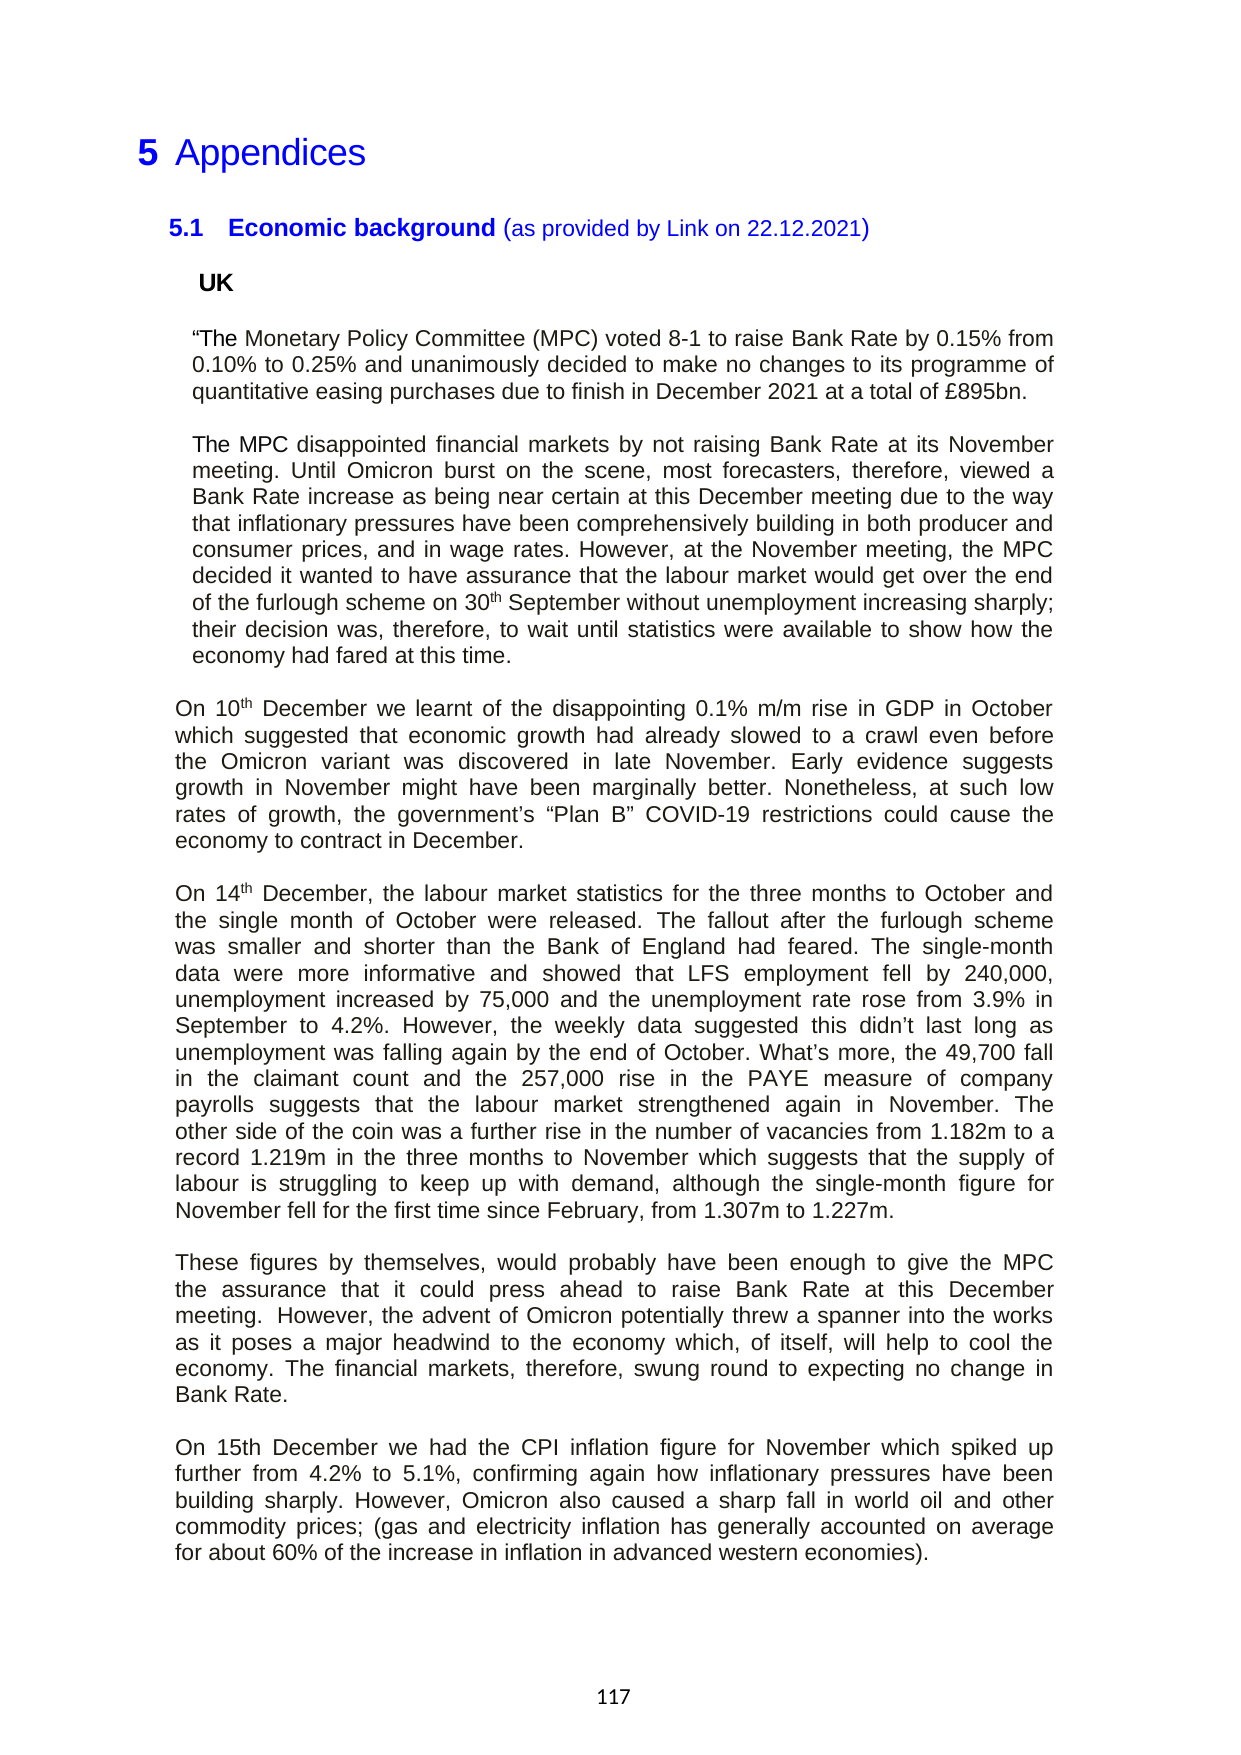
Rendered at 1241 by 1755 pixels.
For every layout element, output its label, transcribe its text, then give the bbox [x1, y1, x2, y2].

list Economic background (as provided by Link on 22.12.2021) [169, 212, 1066, 241]
text On 10th December we learnt of the disappointing 0.1% m/m rise in GDP in October which suggested that economic growth had already slowed to a crawl even before the Omicron variant was discovered in late November. Early evidence suggests growth in November might have been marginally better. Nonetheless, at such low rates of growth, the government’s “Plan B” COVID-19 restrictions could cause the economy to contract in December. [175, 695, 1054, 853]
text The MPC disappointed financial markets by not raising Bank Rate at its November meeting. Until Omicron burst on the scene, most forecasters, therefore, viewed a Bank Rate increase as being near certain at this December meeting due to the way that inflationary pressures have been comprehensively building in both producer and consumer prices, and in wage rates. However, at the November meeting, the MPC decided it wanted to have assurance that the labour market would get over the end of the furlough scheme on 30th September without unemployment increasing sharply; their decision was, therefore, to wait until statistics were available to show how the economy had fared at this time. [192, 431, 1054, 668]
text “The Monetary Policy Committee (MPC) voted 8-1 to raise Bank Rate by 0.15% from 0.10% to 0.25% and unanimously decided to make no changes to its programme of quantitative easing purchases due to finish in December 2021 at a total of £895bn. [192, 325, 1054, 404]
list Appendices [137, 131, 1066, 174]
text UK [198, 268, 1066, 296]
text These figures by themselves, would probably have been enough to give the MPC the assurance that it could press ahead to raise Bank Rate at this December meeting. However, the advent of Omicron potentially threw a spanner into the works as it poses a major headwind to the economy which, of itself, will help to cool the economy. The financial markets, therefore, swung round to expecting no change in Bank Rate. [175, 1249, 1054, 1407]
text On 14th December, the labour market statistics for the three months to October and the single month of October were released. The fallout after the furlough scheme was smaller and shorter than the Bank of England had feared. The single-month data were more informative and showed that LFS employment fell by 240,000, unemployment increased by 75,000 and the unemployment rate rose from 3.9% in September to 4.2%. However, the weekly data suggested this didn’t last long as unemployment was falling again by the end of October. What’s more, the 49,700 fall in the claimant count and the 257,000 rise in the PAYE measure of company payrolls suggests that the labour market strengthened again in November. The other side of the coin was a further rise in the number of vacancies from 1.182m to a record 1.219m in the three months to November which suggests that the supply of labour is struggling to keep up with demand, although the single-month figure for November fell for the first time since February, from 1.307m to 1.227m. [175, 880, 1054, 1223]
text On 15th December we had the CPI inflation figure for November which spiked up further from 4.2% to 5.1%, confirming again how inflationary pressures have been building sharply. However, Omicron also caused a sharp fall in world oil and other commodity prices; (gas and electricity inflation has generally accounted on average for about 60% of the increase in inflation in advanced western economies). [175, 1434, 1054, 1566]
